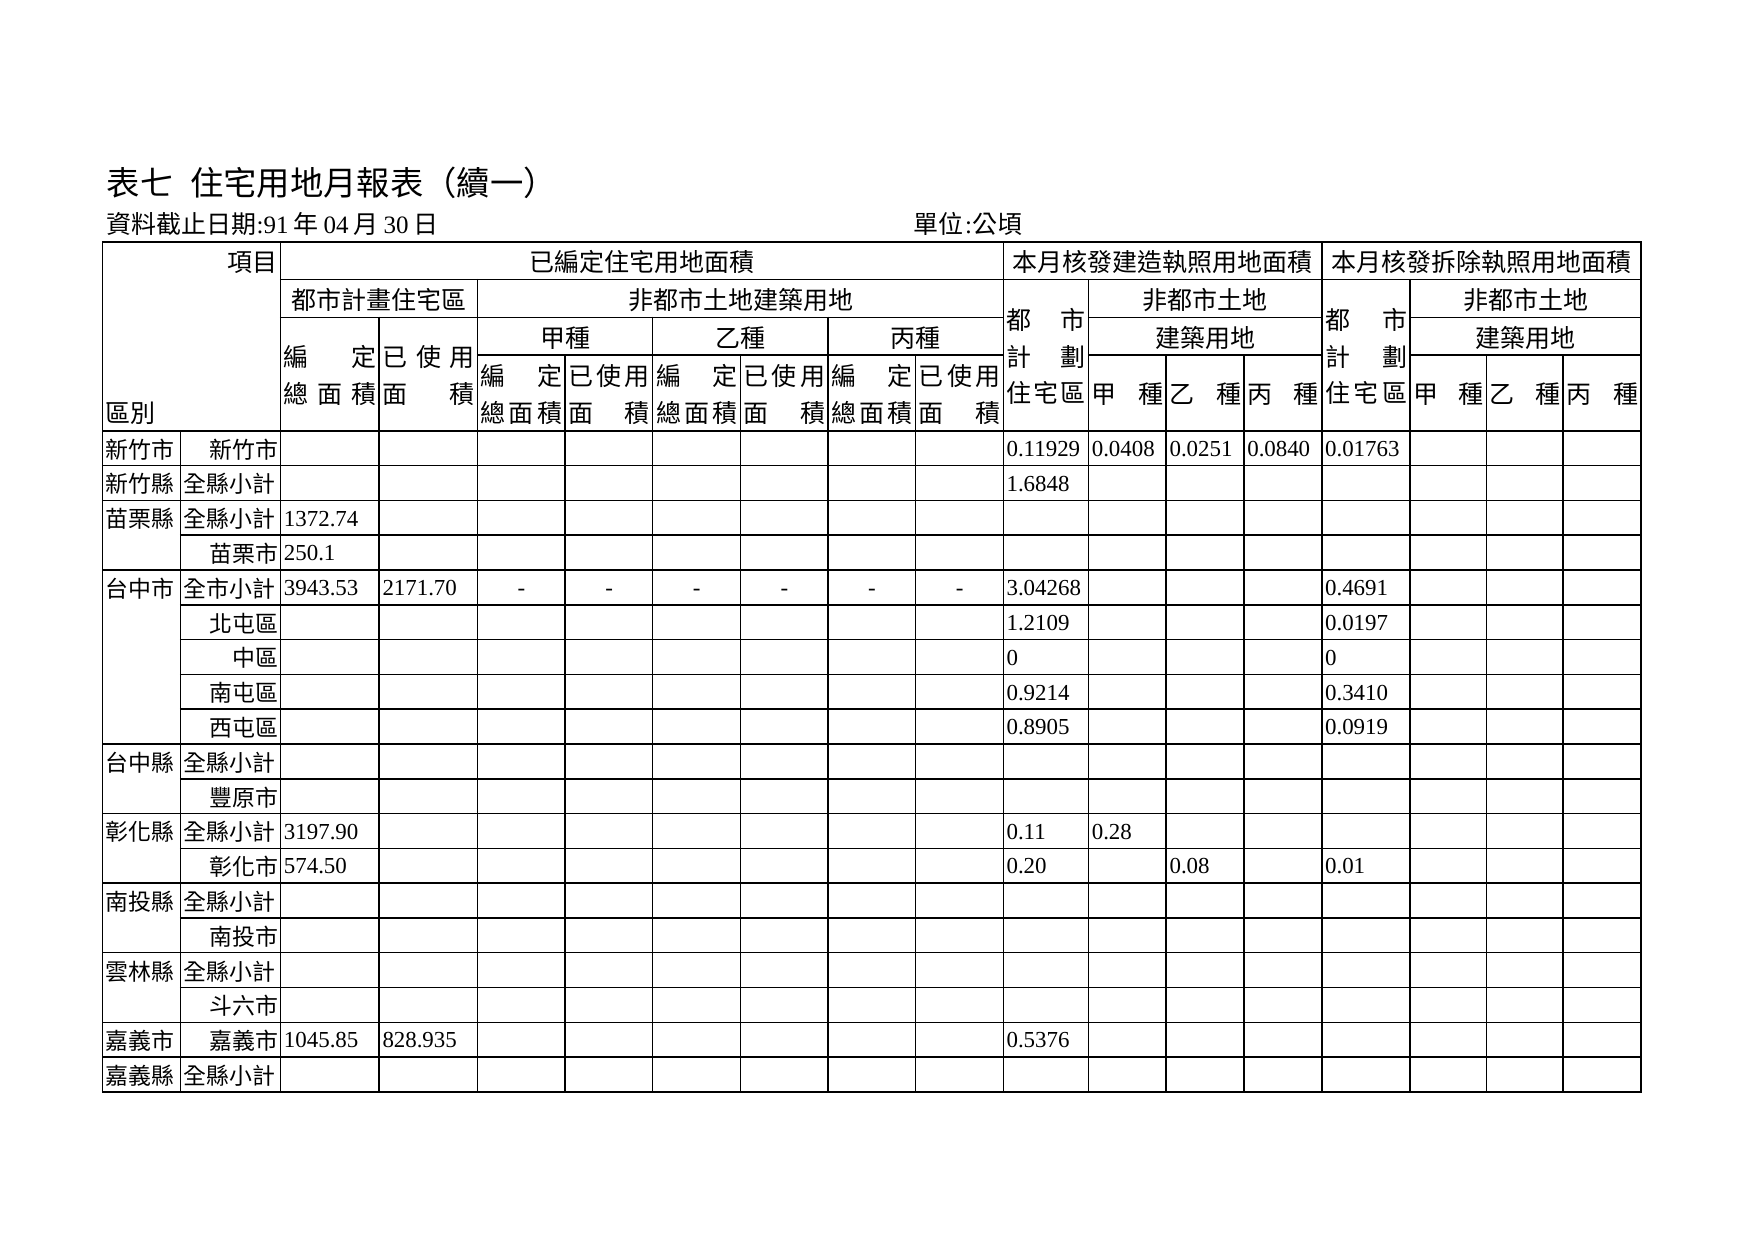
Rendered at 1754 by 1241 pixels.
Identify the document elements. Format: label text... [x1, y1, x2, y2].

table_cell [916, 953, 1003, 987]
table_cell [1564, 849, 1640, 882]
table_cell [741, 953, 827, 987]
table_cell [1089, 884, 1165, 917]
table_cell [741, 710, 827, 743]
table_cell [1004, 919, 1088, 952]
table_cell [916, 780, 1003, 813]
table_cell [380, 780, 477, 813]
table_cell [1167, 466, 1243, 499]
table_cell 總面積 [653, 392, 740, 430]
table_cell [916, 640, 1003, 673]
table_cell [380, 884, 477, 917]
table_cell [1089, 919, 1165, 952]
table_cell [566, 919, 652, 952]
table_cell [1167, 919, 1243, 952]
table_cell [380, 988, 477, 1021]
table_cell [281, 1058, 378, 1091]
table_cell [1089, 1023, 1165, 1056]
table_cell 已使用 [916, 356, 1003, 392]
table_cell 574.50 [281, 849, 378, 882]
table_cell [829, 745, 915, 778]
table_cell - [829, 571, 915, 604]
table_cell 都市計畫住宅區 [281, 280, 477, 317]
table_cell [1411, 571, 1486, 604]
table_cell [1487, 1058, 1562, 1091]
table_cell [1167, 675, 1243, 708]
table_cell [566, 606, 652, 639]
table_cell [1323, 745, 1409, 778]
table_cell [741, 780, 827, 813]
table_cell [1245, 640, 1321, 673]
table_cell [1564, 780, 1640, 813]
table_cell [1167, 780, 1243, 813]
table_cell 0.4691 [1323, 571, 1409, 604]
table_cell [1487, 988, 1562, 1021]
table_cell [741, 1023, 827, 1056]
table_cell [916, 814, 1003, 847]
table_cell 全縣小計 [181, 953, 280, 987]
table_cell [566, 710, 652, 743]
table_cell [1089, 606, 1165, 639]
table_cell 中區 [181, 640, 280, 673]
table_cell [741, 814, 827, 847]
table_cell [916, 1058, 1003, 1091]
table_cell [1167, 571, 1243, 604]
table_cell [741, 745, 827, 778]
table_cell [829, 884, 915, 917]
table_cell 苗栗縣 [103, 501, 180, 569]
table_cell [1089, 640, 1165, 673]
table_cell 0.0408 [1089, 432, 1165, 465]
table_cell 全縣小計 [181, 884, 280, 917]
table_cell [281, 884, 378, 917]
table_cell [1411, 536, 1486, 569]
table_cell [1323, 814, 1409, 847]
table_cell [566, 814, 652, 847]
table_cell 甲種 [1411, 356, 1486, 430]
table_cell 新竹市 [181, 432, 280, 465]
table_cell 建築用地 [1411, 318, 1640, 354]
table_cell [653, 1023, 740, 1056]
table_cell [1411, 884, 1486, 917]
table_cell [1564, 814, 1640, 847]
table_cell 北屯區 [181, 606, 280, 639]
table_cell [478, 710, 564, 743]
table_cell [653, 745, 740, 778]
table_cell [281, 745, 378, 778]
table_cell 編定 總面積 [281, 318, 378, 430]
table_cell [1487, 780, 1562, 813]
table_cell [1004, 884, 1088, 917]
table_cell [653, 501, 740, 534]
table_cell 0.08 [1167, 849, 1243, 882]
table_cell [281, 780, 378, 813]
table_cell 全縣小計 [181, 501, 280, 534]
table_cell [281, 606, 378, 639]
table_cell 0.11929 [1004, 432, 1088, 465]
table_cell [653, 606, 740, 639]
table_cell [1245, 884, 1321, 917]
table_cell [1411, 745, 1486, 778]
table_cell [741, 919, 827, 952]
table_cell [1245, 571, 1321, 604]
table_cell [380, 466, 477, 499]
table_cell [741, 884, 827, 917]
table_cell [916, 536, 1003, 569]
table_cell 全縣小計 [181, 745, 280, 778]
text 表七 住宅用地月報表（續一） [106, 156, 1648, 205]
table_cell [1245, 953, 1321, 987]
table_cell [478, 1023, 564, 1056]
table_cell [1004, 536, 1088, 569]
table_cell - [741, 571, 827, 604]
table_cell [741, 466, 827, 499]
table_cell [1411, 1023, 1486, 1056]
table_cell - [566, 571, 652, 604]
table_cell [281, 988, 378, 1021]
table_cell 新竹縣 [103, 466, 180, 499]
table_cell [1564, 432, 1640, 465]
table_cell [916, 919, 1003, 952]
table_cell [916, 466, 1003, 499]
table_cell [653, 432, 740, 465]
table_cell 非都市土地 [1089, 280, 1321, 317]
table_cell [829, 466, 915, 499]
table_cell [566, 1058, 652, 1091]
table_cell [478, 606, 564, 639]
table_cell 南投縣 [103, 884, 180, 952]
table_cell [1245, 536, 1321, 569]
table_cell [1487, 675, 1562, 708]
table_cell [478, 988, 564, 1021]
table_cell [1245, 814, 1321, 847]
table_cell [829, 501, 915, 534]
table_cell [478, 814, 564, 847]
table_cell [1411, 953, 1486, 987]
table_cell [478, 884, 564, 917]
table_cell [281, 953, 378, 987]
table_cell [1411, 606, 1486, 639]
table_cell [653, 849, 740, 882]
table_header 項目 [196, 243, 280, 279]
table_cell [566, 432, 652, 465]
table_cell [829, 536, 915, 569]
table_cell [478, 953, 564, 987]
table_cell 3197.90 [281, 814, 378, 847]
table_cell 西屯區 [181, 710, 280, 743]
table_cell [196, 279, 280, 317]
table_cell 面積 [566, 392, 652, 430]
table_cell [1245, 1058, 1321, 1091]
table_cell 0.20 [1004, 849, 1088, 882]
table_cell 0.01 [1323, 849, 1409, 882]
table_cell [653, 988, 740, 1021]
table_cell [1411, 501, 1486, 534]
table_cell 嘉義市 [103, 1023, 180, 1056]
table_cell 828.935 [380, 1023, 477, 1056]
table_cell [1323, 919, 1409, 952]
table_cell [1323, 466, 1409, 499]
table_cell [829, 988, 915, 1021]
table_cell [1564, 1058, 1640, 1091]
table_cell [1487, 606, 1562, 639]
table_cell 乙種 [1487, 356, 1562, 430]
table_cell 0.11 [1004, 814, 1088, 847]
table_cell [281, 919, 378, 952]
table_cell [478, 536, 564, 569]
table_cell [1167, 814, 1243, 847]
table_cell [380, 953, 477, 987]
table_cell 南投市 [181, 919, 280, 952]
table_cell [1245, 675, 1321, 708]
table_cell [1323, 1023, 1409, 1056]
text 資料截止日期:91年04月30日 單位:公頃 [106, 205, 1648, 241]
table_cell [1564, 710, 1640, 743]
table_cell 總面積 [829, 392, 915, 430]
table_cell [916, 710, 1003, 743]
table_cell 3943.53 [281, 571, 378, 604]
table_cell 編定 [653, 356, 740, 392]
table_cell [1245, 1023, 1321, 1056]
table_cell [916, 849, 1003, 882]
table_cell [566, 953, 652, 987]
table_cell 雲林縣 [103, 953, 180, 1021]
table_cell 0.8905 [1004, 710, 1088, 743]
table_cell [566, 501, 652, 534]
table_cell 台中市 [103, 571, 180, 743]
table_cell 乙種 [1167, 356, 1243, 430]
table_cell [478, 919, 564, 952]
table_cell [1564, 919, 1640, 952]
table_cell [478, 432, 564, 465]
table_cell [1245, 501, 1321, 534]
table_cell [1323, 884, 1409, 917]
table_cell [196, 317, 280, 354]
table_cell 丙種 [1564, 356, 1640, 430]
table_cell 1.2109 [1004, 606, 1088, 639]
table_cell [1411, 640, 1486, 673]
table_cell [829, 849, 915, 882]
table_cell [1004, 780, 1088, 813]
table_cell [829, 432, 915, 465]
table_cell [478, 675, 564, 708]
table_cell [1487, 814, 1562, 847]
table_cell [103, 279, 196, 317]
table_cell 丙種 [829, 318, 1003, 354]
table_cell [1487, 953, 1562, 987]
table_cell [653, 780, 740, 813]
table_cell [380, 606, 477, 639]
table_cell [566, 640, 652, 673]
table_cell [1487, 884, 1562, 917]
table_cell 0.5376 [1004, 1023, 1088, 1056]
table_cell [1089, 988, 1165, 1021]
table_cell [1487, 745, 1562, 778]
table_cell [916, 884, 1003, 917]
table_cell [1411, 780, 1486, 813]
table_cell 都市 計劃 住宅區 [1004, 280, 1088, 430]
table_cell [1487, 710, 1562, 743]
table_cell [1089, 466, 1165, 499]
table_cell [1564, 953, 1640, 987]
table_cell 0.3410 [1323, 675, 1409, 708]
table_cell [1245, 606, 1321, 639]
table_cell [1487, 536, 1562, 569]
table_cell [478, 780, 564, 813]
table_cell 250.1 [281, 536, 378, 569]
table_cell [478, 640, 564, 673]
table_cell [380, 919, 477, 952]
table_cell [566, 536, 652, 569]
table_cell [1167, 501, 1243, 534]
table_cell [380, 849, 477, 882]
table_cell [478, 745, 564, 778]
table_cell [1089, 501, 1165, 534]
table_cell [653, 1058, 740, 1091]
table_cell 編定 [829, 356, 915, 392]
table_cell [1564, 675, 1640, 708]
table_cell [1089, 571, 1165, 604]
table_cell [1323, 1058, 1409, 1091]
table_cell 全市小計 [181, 571, 280, 604]
table_cell [1245, 466, 1321, 499]
table_cell [196, 354, 280, 392]
table_cell [1089, 1058, 1165, 1091]
table_cell [653, 884, 740, 917]
table_cell [1487, 640, 1562, 673]
table_cell 1372.74 [281, 501, 378, 534]
table_cell [829, 640, 915, 673]
table_cell 彰化市 [181, 849, 280, 882]
table_cell 嘉義市 [181, 1023, 280, 1056]
table_cell [741, 501, 827, 534]
table_cell [196, 392, 280, 430]
table_cell [653, 919, 740, 952]
table_cell [1089, 745, 1165, 778]
table_cell [566, 780, 652, 813]
table_cell [1245, 919, 1321, 952]
table_cell [829, 953, 915, 987]
table_cell [1323, 780, 1409, 813]
table_cell [741, 988, 827, 1021]
table_cell - [653, 571, 740, 604]
table_cell [741, 1058, 827, 1091]
table_cell [1564, 884, 1640, 917]
table_cell [653, 536, 740, 569]
table_cell 面積 [741, 392, 827, 430]
table_cell 彰化縣 [103, 814, 180, 882]
table_cell [653, 640, 740, 673]
table_cell 已使用 [741, 356, 827, 392]
table_cell 0.01763 [1323, 432, 1409, 465]
table_cell [1411, 432, 1486, 465]
table_cell [829, 814, 915, 847]
table_cell [1564, 745, 1640, 778]
table_cell 0 [1004, 640, 1088, 673]
table_cell 全縣小計 [181, 814, 280, 847]
table_cell [829, 1058, 915, 1091]
table_cell [566, 675, 652, 708]
table_cell 非都市土地 [1411, 280, 1640, 317]
table_cell [566, 988, 652, 1021]
table_cell [380, 1058, 477, 1091]
table_cell [1411, 1058, 1486, 1091]
table_cell [1245, 710, 1321, 743]
table_cell [741, 675, 827, 708]
table_cell [566, 849, 652, 882]
table_cell [829, 710, 915, 743]
table_cell 甲種 [1089, 356, 1165, 430]
table_cell 豐原市 [181, 780, 280, 813]
table_cell [380, 814, 477, 847]
table_cell 都市 計劃 住宅區 [1323, 280, 1409, 430]
table_cell [1564, 606, 1640, 639]
table_cell [380, 675, 477, 708]
table_cell 0.0197 [1323, 606, 1409, 639]
table_cell [1167, 953, 1243, 987]
table_cell [829, 780, 915, 813]
table_cell [281, 466, 378, 499]
table_cell 南屯區 [181, 675, 280, 708]
table_cell [741, 432, 827, 465]
table_cell [1004, 501, 1088, 534]
table_cell [1487, 571, 1562, 604]
table_cell [380, 501, 477, 534]
table_cell 0 [1323, 640, 1409, 673]
table_cell [1167, 606, 1243, 639]
table_cell [1323, 988, 1409, 1021]
table_header 本月核發拆除執照用地面積 [1323, 243, 1640, 279]
table_cell [1004, 988, 1088, 1021]
table_cell [281, 675, 378, 708]
table_cell 丙種 [1245, 356, 1321, 430]
table_cell [916, 988, 1003, 1021]
table_cell [1564, 988, 1640, 1021]
table_cell [1487, 1023, 1562, 1056]
table_cell [566, 884, 652, 917]
table_cell [829, 1023, 915, 1056]
table_cell 嘉義縣 [103, 1058, 180, 1091]
table_cell [1411, 675, 1486, 708]
table_cell - [916, 571, 1003, 604]
table_cell [653, 953, 740, 987]
table_cell [916, 606, 1003, 639]
table_header 本月核發建造執照用地面積 [1004, 243, 1321, 279]
table_cell [1411, 988, 1486, 1021]
table_cell [1004, 953, 1088, 987]
table_cell [916, 1023, 1003, 1056]
table_cell [1323, 953, 1409, 987]
table_cell [1245, 849, 1321, 882]
table_cell [281, 432, 378, 465]
table_cell 斗六市 [181, 988, 280, 1021]
table_cell [281, 710, 378, 743]
table_cell 新竹市 [103, 432, 180, 465]
table_cell [1167, 988, 1243, 1021]
table_cell [1167, 745, 1243, 778]
table_cell [281, 640, 378, 673]
table_cell [478, 466, 564, 499]
table_cell [1089, 675, 1165, 708]
table_cell 台中縣 [103, 745, 180, 813]
table_cell [1564, 640, 1640, 673]
table_cell 乙種 [653, 318, 827, 354]
table_cell [380, 710, 477, 743]
table_cell 編定 [478, 356, 564, 392]
table_cell [653, 710, 740, 743]
table_cell [1487, 919, 1562, 952]
table_cell [1089, 849, 1165, 882]
table_cell [1487, 432, 1562, 465]
table_cell [380, 536, 477, 569]
table_cell 0.28 [1089, 814, 1165, 847]
table_cell 0.0840 [1245, 432, 1321, 465]
table_cell [478, 849, 564, 882]
table_header 已編定住宅用地面積 [281, 243, 1003, 279]
table_cell [380, 745, 477, 778]
table_cell [1089, 710, 1165, 743]
table_cell [1487, 849, 1562, 882]
table_cell [741, 640, 827, 673]
table_cell [478, 501, 564, 534]
table_cell [916, 675, 1003, 708]
table_cell 建築用地 [1089, 318, 1321, 354]
table_cell [1411, 849, 1486, 882]
table_cell 非都市土地建築用地 [478, 280, 1003, 317]
table_cell [1245, 988, 1321, 1021]
table_cell [1411, 919, 1486, 952]
table_cell [1089, 536, 1165, 569]
table_cell [1089, 780, 1165, 813]
table_cell [1167, 884, 1243, 917]
table_cell 1.6848 [1004, 466, 1088, 499]
table_cell [829, 675, 915, 708]
table_cell [1004, 1058, 1088, 1091]
table_cell [741, 606, 827, 639]
table_cell 總面積 [478, 392, 564, 430]
table_cell [1167, 1058, 1243, 1091]
table_cell [1411, 814, 1486, 847]
table_cell 已使用 [566, 356, 652, 392]
table_cell - [478, 571, 564, 604]
table_cell 0.0251 [1167, 432, 1243, 465]
table_cell [653, 814, 740, 847]
table_cell [566, 1023, 652, 1056]
table_cell [1167, 536, 1243, 569]
table_cell [1245, 745, 1321, 778]
table_cell [1487, 466, 1562, 499]
table_cell [566, 466, 652, 499]
table_cell 面積 [916, 392, 1003, 430]
table_cell [1487, 501, 1562, 534]
table_cell 1045.85 [281, 1023, 378, 1056]
table_cell [103, 354, 196, 392]
table_cell 已使用 面積 [380, 318, 477, 430]
table_cell [1564, 1023, 1640, 1056]
table_cell 甲種 [478, 318, 652, 354]
table_cell [916, 501, 1003, 534]
table_cell [380, 640, 477, 673]
table_cell [1167, 1023, 1243, 1056]
table_cell [653, 466, 740, 499]
table_header [103, 243, 196, 279]
table_cell 0.0919 [1323, 710, 1409, 743]
table_cell 2171.70 [380, 571, 477, 604]
table_cell [478, 1058, 564, 1091]
table_cell [916, 745, 1003, 778]
table_cell [1564, 536, 1640, 569]
table_cell 全縣小計 [181, 1058, 280, 1091]
table_cell 全縣小計 [181, 466, 280, 499]
table_cell [566, 745, 652, 778]
table_cell 0.9214 [1004, 675, 1088, 708]
table_cell [1245, 780, 1321, 813]
table_cell [1167, 640, 1243, 673]
table_cell [103, 317, 196, 354]
table_cell 區別 [103, 392, 196, 430]
table_cell 3.04268 [1004, 571, 1088, 604]
table_cell 苗栗市 [181, 536, 280, 569]
table_cell [1564, 501, 1640, 534]
table_cell [1564, 571, 1640, 604]
table_cell [1411, 466, 1486, 499]
table_cell [1411, 710, 1486, 743]
table_cell [380, 432, 477, 465]
table_cell [1167, 710, 1243, 743]
table_cell [741, 536, 827, 569]
table_cell [1323, 501, 1409, 534]
table_cell [1089, 953, 1165, 987]
table_cell [741, 849, 827, 882]
table_cell [1564, 466, 1640, 499]
table_cell [653, 675, 740, 708]
table_cell [916, 432, 1003, 465]
table_cell [829, 919, 915, 952]
table_cell [1323, 536, 1409, 569]
table_cell [1004, 745, 1088, 778]
table_cell [829, 606, 915, 639]
